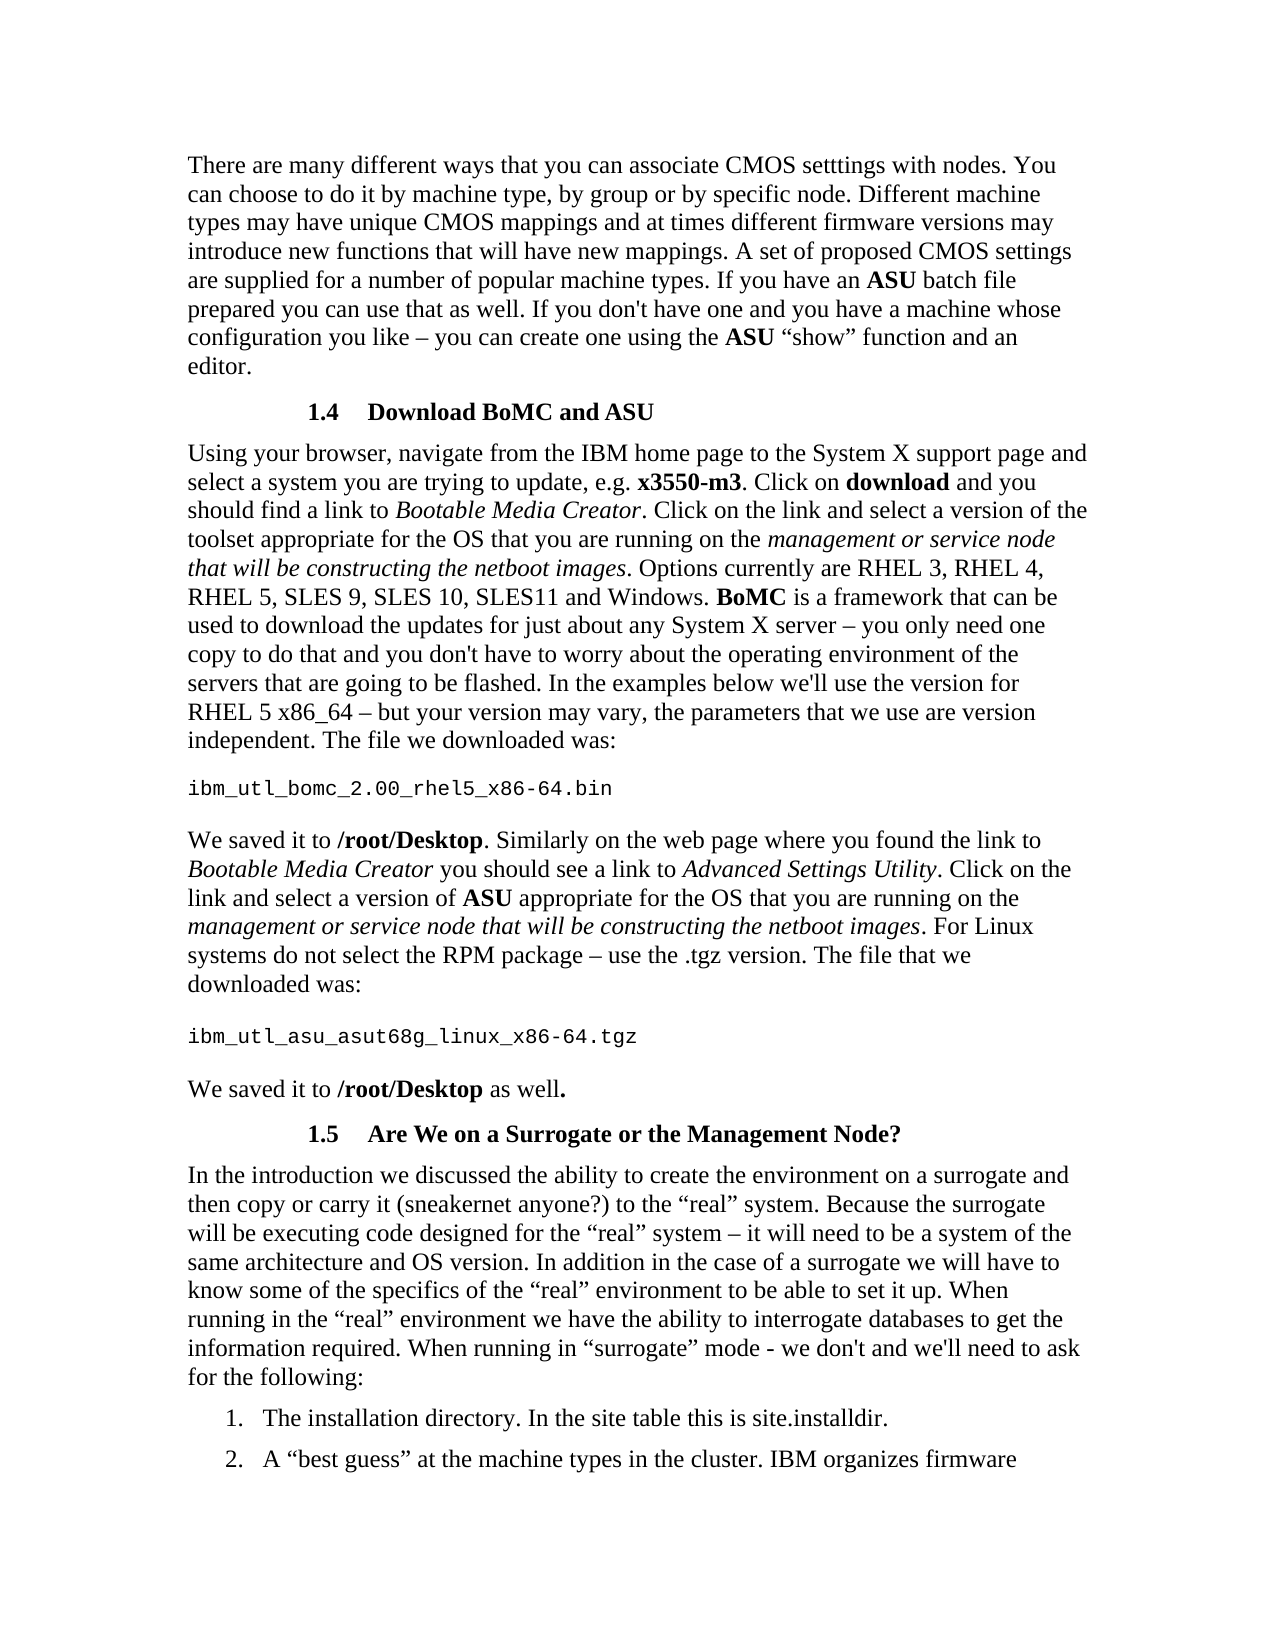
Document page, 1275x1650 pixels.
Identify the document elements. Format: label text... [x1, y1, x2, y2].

text Using your browser, navigate from the IBM home page to the System X support page and select a system you are trying to update, e.g. x3550-m3. Click on download and you should find a link to Bootable Media Creator. Click on the link and select a version of the toolset appropriate for the OS that you are running on the management or service node that will be constructing the netboot images. Options currently are RHEL 3, RHEL 4, RHEL 5, SLES 9, SLES 10, SLES11 and Windows. BoMC is a framework that can be used to download the updates for just about any System X server – you only need one copy to do that and you don't have to worry about the operating environment of the servers that are going to be flashed. In the examples below we'll use the version for RHEL 5 x86_64 – but your version may vary, the parameters that we use are version independent. The file we downloaded was: [187, 438, 1087, 754]
text We saved it to /root/Desktop. Similarly on the web page where you found the link to Bootable Media Creator you should see a link to Advanced Settings Utility. Click on the link and select a version of ASU appropriate for the OS that you are running on the management or service node that will be constructing the netboot images. For Linux systems do not select the RPM package – use the .tgz version. The file that we downloaded was: [187, 825, 1087, 998]
text ibm_utl_bomc_2.00_rhel5_x86-64.bin [187, 778, 1087, 801]
text ibm_utl_asu_asut68g_linux_x86-64.tgz [187, 1026, 1087, 1050]
text We saved it to /root/Desktop as well. [187, 1074, 1087, 1102]
subtitle Are We on a Surrogate or the Management Node? [307, 1119, 1087, 1148]
subtitle In the introduction we discussed the ability to create the environment on a surrogate and then copy or carry it (sneakernet anyone?) to the “real” system. Because the surrogate will be executing code designed for the “real” system – it will need to be a system of the same architecture and OS version. In addition in the case of a surrogate we will have to know some of the specifics of the “real” environment to be able to set it up. When running in the “real” environment we have the ability to interrogate databases to get the information required. When running in “surrogate” mode - we don't and we'll need to ask for the following: [187, 1160, 1087, 1390]
subtitle A “best guess” at the machine types in the cluster. IBM organizes firmware [225, 1444, 1087, 1473]
subtitle There are many different ways that you can associate CMOS setttings with nodes. You can choose to do it by machine type, by group or by specific node. Different machine types may have unique CMOS mappings and at times different firmware versions may introduce new functions that will have new mappings. A set of proposed CMOS settings are supplied for a number of popular machine types. If you have an ASU batch file prepared you can use that as well. If you don't have one and you have a machine whose configuration you like – you can create one using the ASU “show” function and an editor. [187, 150, 1087, 380]
subtitle Download BoMC and ASU [307, 397, 1087, 425]
subtitle The installation directory. In the site table this is site.installdir. [225, 1403, 1087, 1432]
